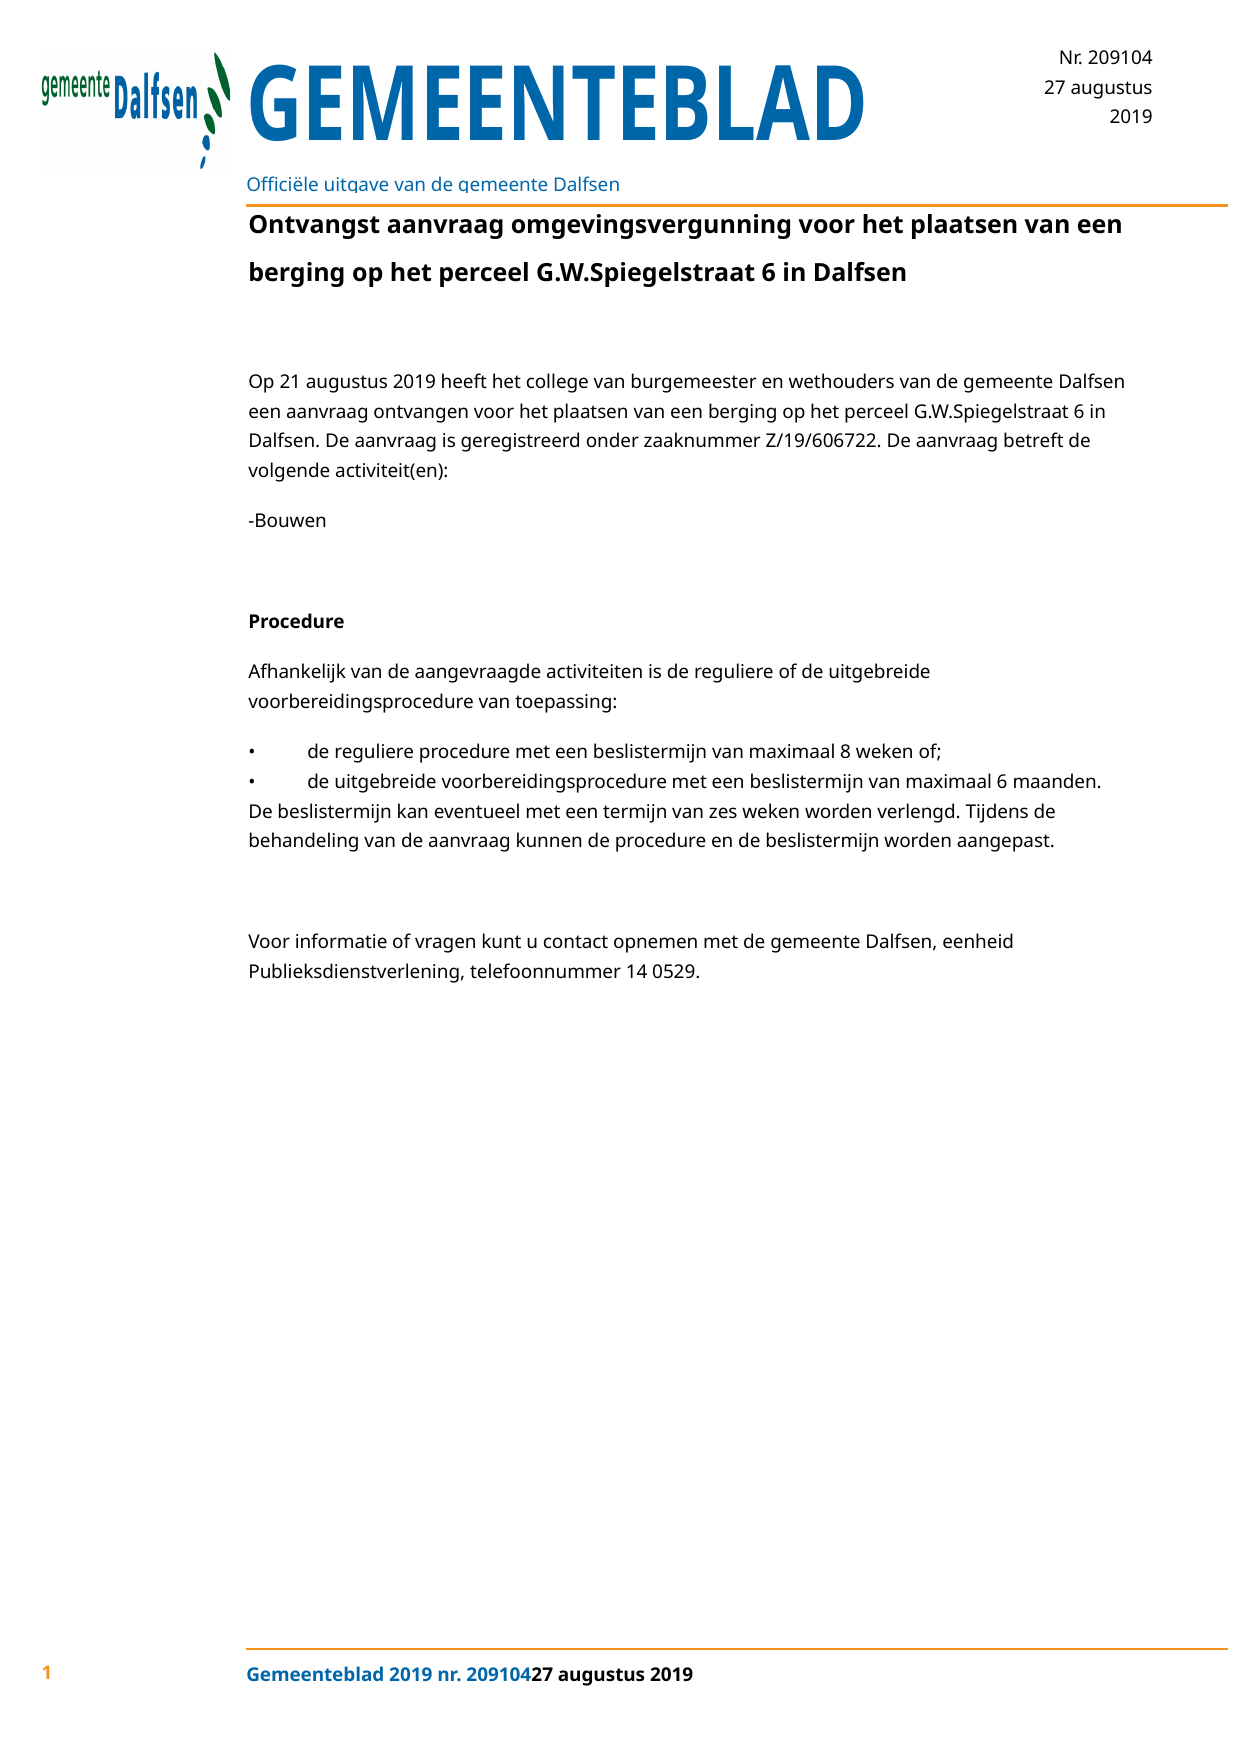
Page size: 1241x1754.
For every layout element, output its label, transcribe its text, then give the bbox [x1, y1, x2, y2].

text Afhankelijk van de aangevraagde activiteiten is de reguliere of de uitgebreide voorbereidingsprocedure van toepassing: [248, 659, 1152, 714]
text -Bouwen [248, 507, 1152, 533]
text De beslistermijn kan eventueel met een termijn van zes weken worden verlengd. Tijdens de behandeling van de aanvraag kunnen de procedure en de beslistermijn worden aangepast. [248, 798, 1152, 853]
text Op 21 augustus 2019 heeft het college van burgemeester en wethouders van de gemeente Dalfsen een aanvraag ontvangen voor het plaatsen van een berging op het perceel G.W.Spiegelstraat 6 in Dalfsen. De aanvraag is geregistreerd onder zaaknummer Z/19/606722. De aanvraag betreft de volgende activiteit(en): [248, 368, 1152, 483]
list de reguliere procedure met een beslistermijn van maximaal 8 weken of; [248, 739, 1152, 764]
picture [41, 47, 231, 172]
text Ontvangst aanvraag omgevingsvergunning voor het plaatsen van een berging op het perceel G.W.Spiegelstraat 6 in Dalfsen [248, 207, 1152, 288]
text Voor informatie of vragen kunt u contact opnemen met de gemeente Dalfsen, eenheid Publieksdienstverlening, telefoonnummer 14 0529. [248, 928, 1152, 984]
text Procedure [248, 608, 1152, 634]
list de uitgebreide voorbereidingsprocedure met een beslistermijn van maximaal 6 maanden. [248, 768, 1152, 794]
